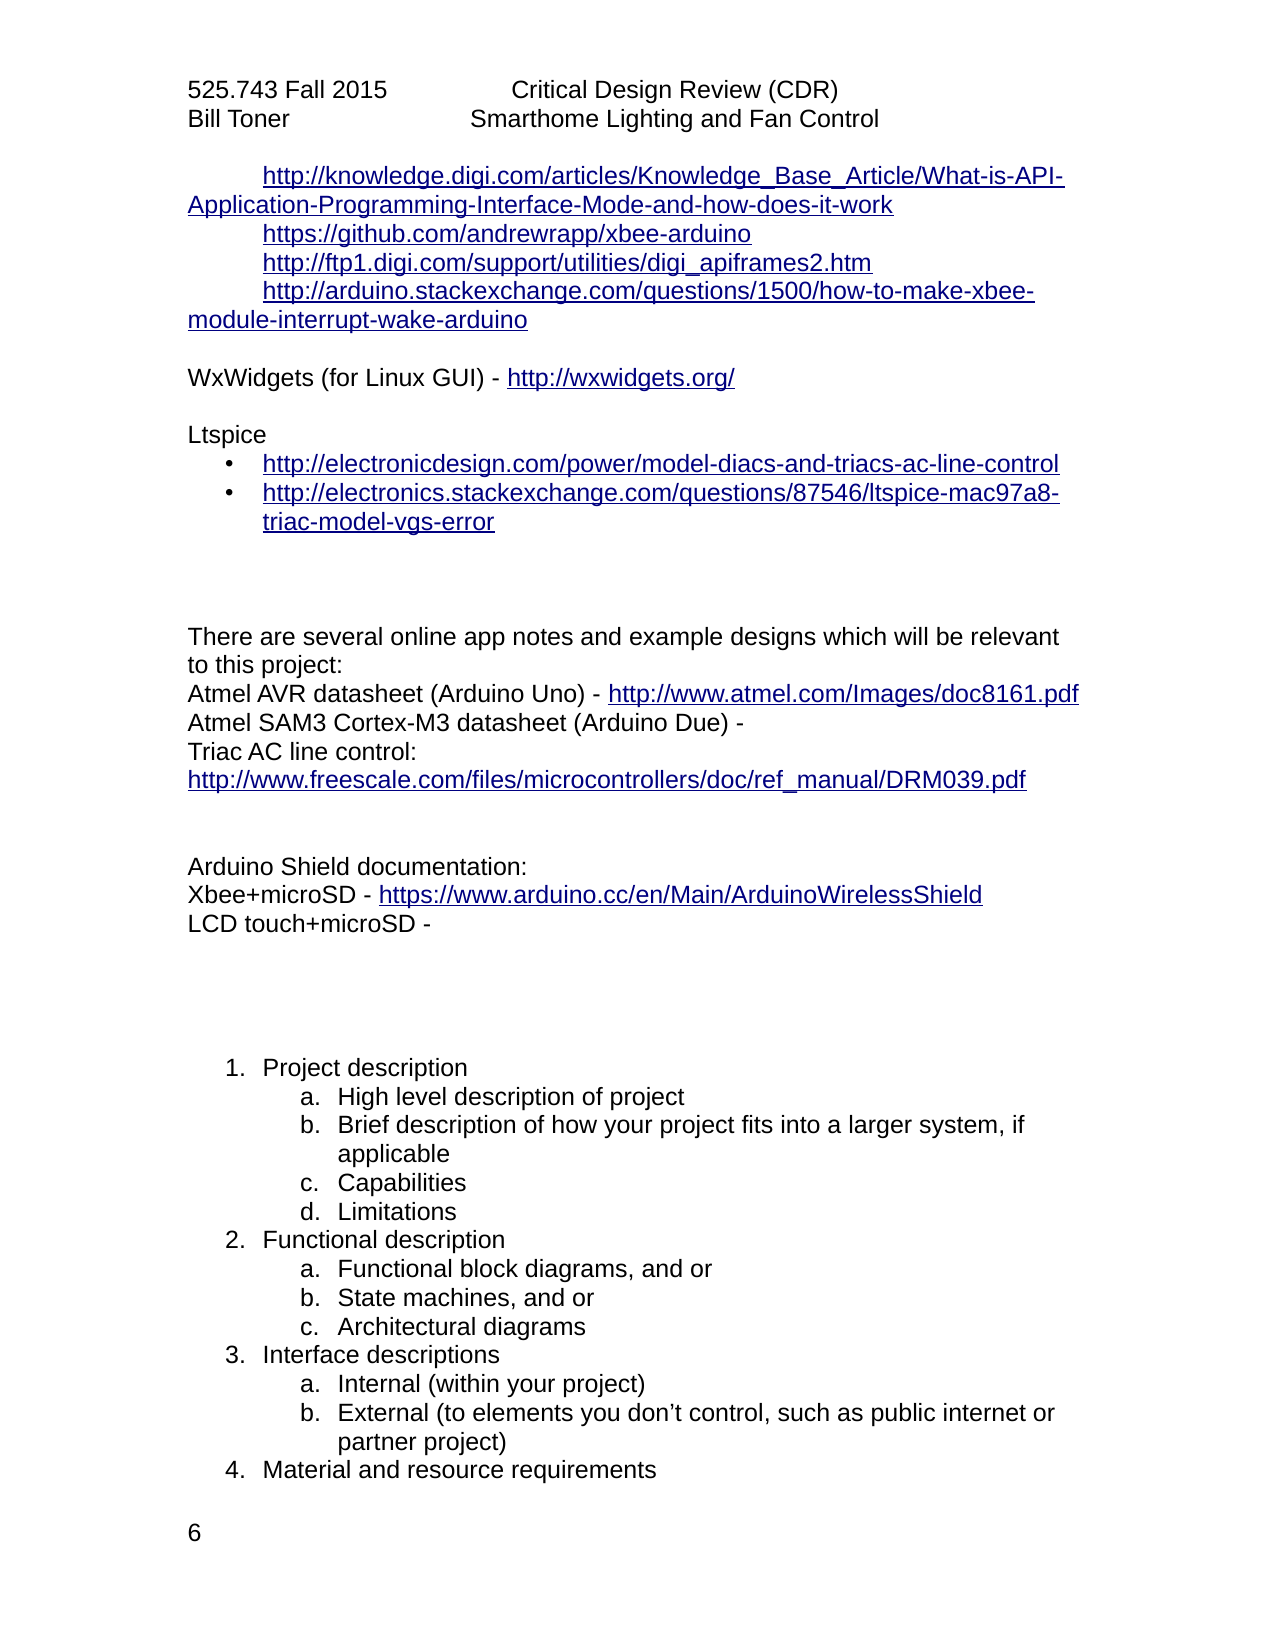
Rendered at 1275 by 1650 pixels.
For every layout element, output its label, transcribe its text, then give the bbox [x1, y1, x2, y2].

list State machines, and or [300, 1283, 1087, 1311]
text Atmel SAM3 Cortex-M3 datasheet (Arduino Due) - [187, 708, 1087, 736]
list http://electronicdesign.com/power/model-diacs-and-triacs-ac-line-control [225, 449, 1087, 478]
text Arduino Shield documentation: [187, 851, 1087, 880]
text http://ftp1.digi.com/support/utilities/digi_apiframes2.htm [187, 247, 1087, 276]
list Architectural diagrams [300, 1311, 1087, 1340]
text Triac AC line control: [187, 736, 1087, 765]
list Functional block diagrams, and or [300, 1254, 1087, 1283]
text There are several online app notes and example designs which will be relevant to this project: [187, 621, 1087, 679]
text Xbee+microSD - https://www.arduino.cc/en/Main/ArduinoWirelessShield [187, 880, 1087, 909]
list Brief description of how your project fits into a larger system, if applicable [300, 1110, 1087, 1168]
list High level description of project [300, 1081, 1087, 1110]
text http://arduino.stackexchange.com/questions/1500/how-to-make-xbee-module-interrupt-wake-arduino [187, 276, 1087, 334]
text Atmel AVR datasheet (Arduino Uno) - http://www.atmel.com/Images/doc8161.pdf [187, 679, 1087, 708]
list Internal (within your project) [300, 1369, 1087, 1398]
list External (to elements you don’t control, such as public internet or partner project) [300, 1398, 1087, 1455]
list Material and resource requirements [225, 1455, 1087, 1484]
list Limitations [300, 1196, 1087, 1225]
text WxWidgets (for Linux GUI) - http://wxwidgets.org/ [187, 362, 1087, 391]
text https://github.com/andrewrapp/xbee-arduino [187, 219, 1087, 247]
list Project description [225, 1053, 1087, 1081]
list Interface descriptions [225, 1340, 1087, 1369]
text http://knowledge.digi.com/articles/Knowledge_Base_Article/What-is-API-Application-Programming-Interface-Mode-and-how-does-it-work [187, 161, 1087, 219]
text LCD touch+microSD - [187, 909, 1087, 938]
list Capabilities [300, 1168, 1087, 1196]
text Ltspice [187, 420, 1087, 449]
list Functional description [225, 1225, 1087, 1254]
list http://electronics.stackexchange.com/questions/87546/ltspice-mac97a8-triac-model-vgs-error [225, 478, 1087, 535]
text http://www.freescale.com/files/microcontrollers/doc/ref_manual/DRM039.pdf [187, 765, 1087, 794]
